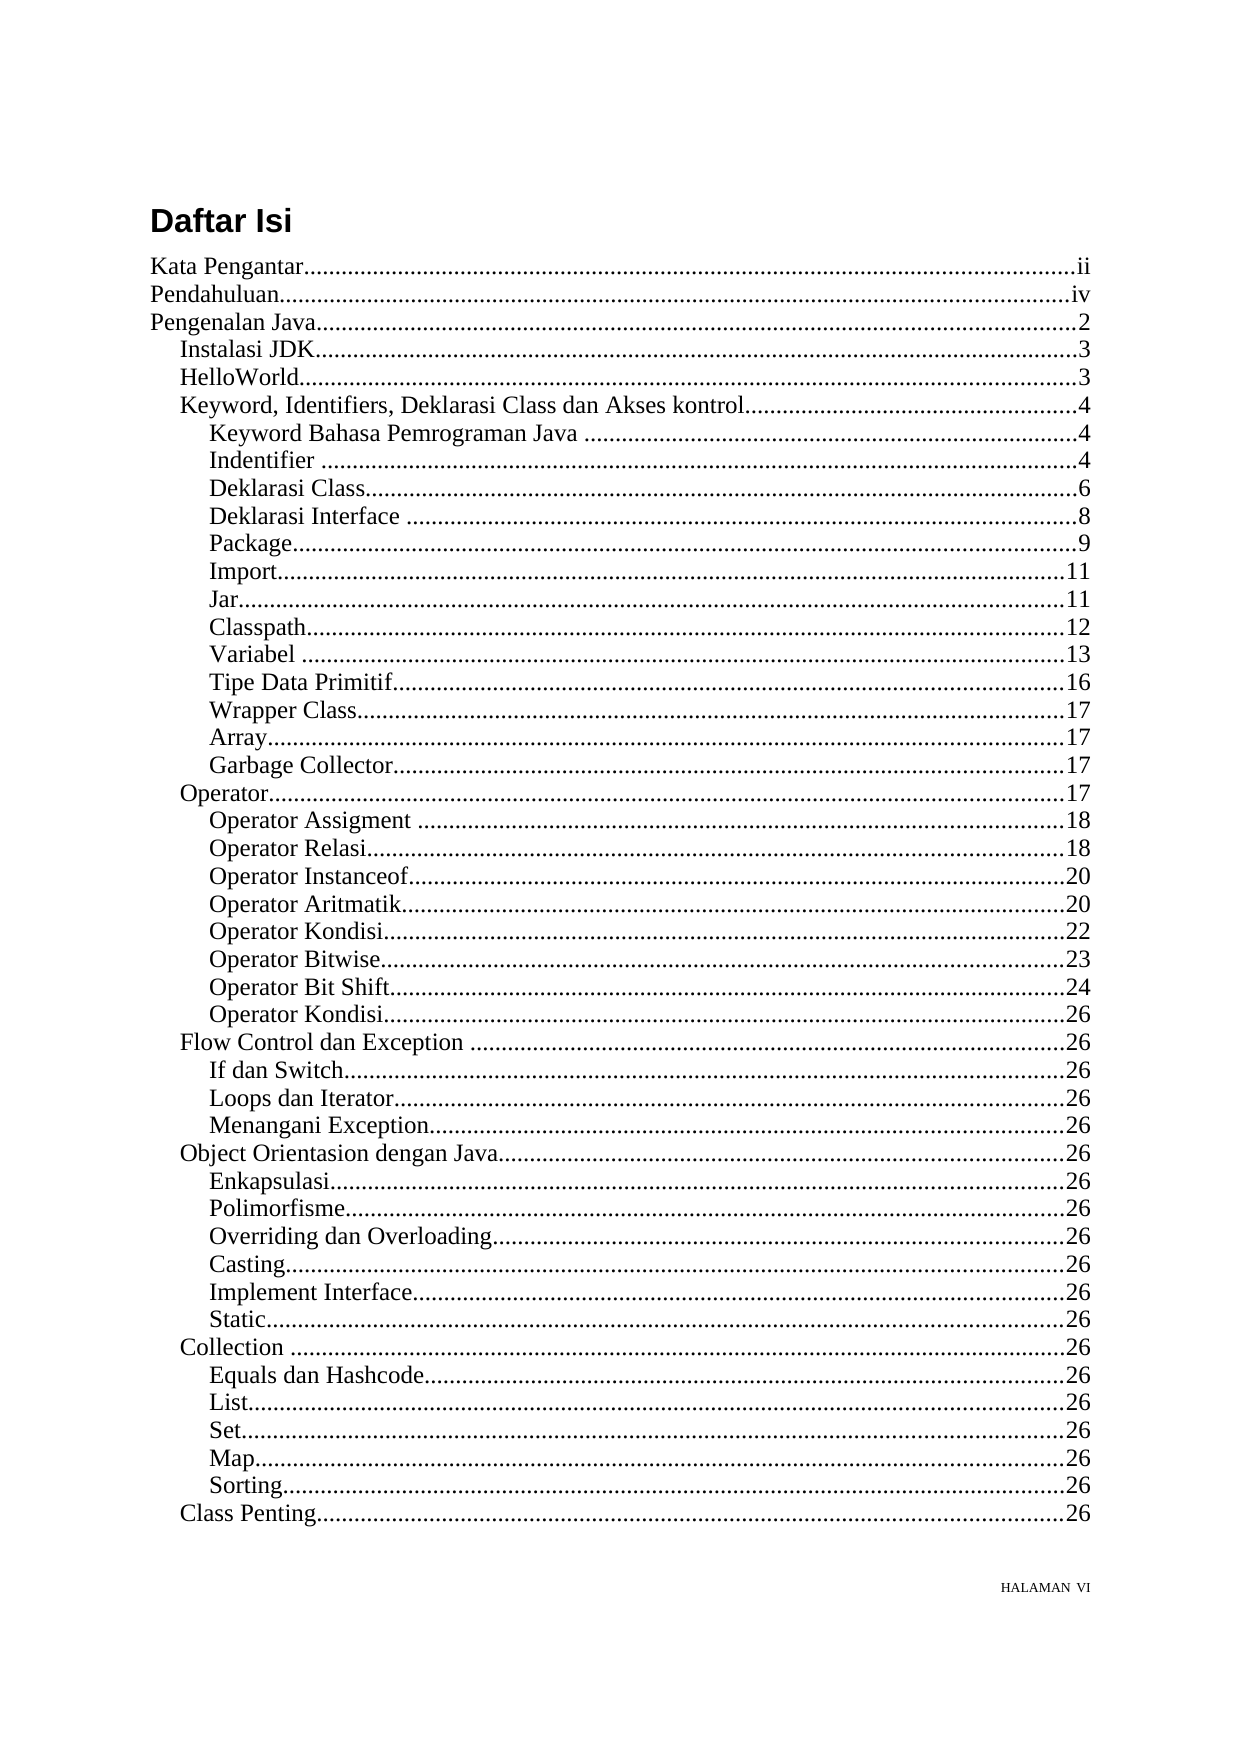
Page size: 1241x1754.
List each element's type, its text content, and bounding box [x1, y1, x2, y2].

text Operator Bitwise 23 [209, 945, 1091, 973]
text Import 11 [209, 557, 1091, 585]
text Indentifier 4 [209, 446, 1091, 474]
text Keyword, Identifiers, Deklarasi Class dan Akses kontrol 4 [179, 391, 1091, 419]
text Equals dan Hashcode 26 [209, 1361, 1091, 1388]
text Collection 26 [179, 1333, 1091, 1361]
text Implement Interface 26 [209, 1278, 1091, 1305]
text Instalasi JDK 3 [179, 336, 1091, 363]
text Pengenalan Java 2 [150, 308, 1091, 336]
text Operator Aritmatik 20 [209, 890, 1091, 917]
text Classpath 12 [209, 613, 1091, 640]
text Garbage Collector 17 [209, 751, 1091, 779]
text Operator Relasi 18 [209, 834, 1091, 862]
text Jar 11 [209, 585, 1091, 613]
text Overriding dan Overloading 26 [209, 1222, 1091, 1250]
text Object Orientasion dengan Java 26 [179, 1139, 1091, 1167]
text HelloWorld 3 [179, 363, 1091, 391]
text Package 9 [209, 529, 1091, 557]
text Deklarasi Class 6 [209, 474, 1091, 502]
text Casting 26 [209, 1250, 1091, 1278]
text Deklarasi Interface 8 [209, 502, 1091, 529]
text Array 17 [209, 723, 1091, 751]
text Operator Bit Shift 24 [209, 973, 1091, 1001]
text Static 26 [209, 1305, 1091, 1333]
text Loops dan Iterator 26 [209, 1084, 1091, 1111]
subtitle Daftar Isi [150, 203, 1091, 240]
text Polimorfisme 26 [209, 1194, 1091, 1222]
text Operator Kondisi 26 [209, 1001, 1091, 1028]
text Set 26 [209, 1416, 1091, 1444]
text If dan Switch 26 [209, 1056, 1091, 1084]
text Sorting 26 [209, 1472, 1091, 1499]
text Variabel 13 [209, 640, 1091, 668]
text Kata Pengantar ii [150, 252, 1091, 280]
text Operator 17 [179, 779, 1091, 807]
text Pendahuluan iv [150, 280, 1091, 308]
text Flow Control dan Exception 26 [179, 1028, 1091, 1056]
text Class Penting 26 [179, 1499, 1091, 1527]
text Menangani Exception 26 [209, 1111, 1091, 1139]
text Tipe Data Primitif 16 [209, 668, 1091, 696]
text List 26 [209, 1388, 1091, 1416]
text Operator Kondisi 22 [209, 917, 1091, 945]
text Map 26 [209, 1444, 1091, 1472]
text Enkapsulasi 26 [209, 1167, 1091, 1194]
text Wrapper Class 17 [209, 696, 1091, 723]
text Operator Assigment 18 [209, 807, 1091, 834]
text Operator Instanceof 20 [209, 862, 1091, 890]
text Keyword Bahasa Pemrograman Java 4 [209, 419, 1091, 446]
